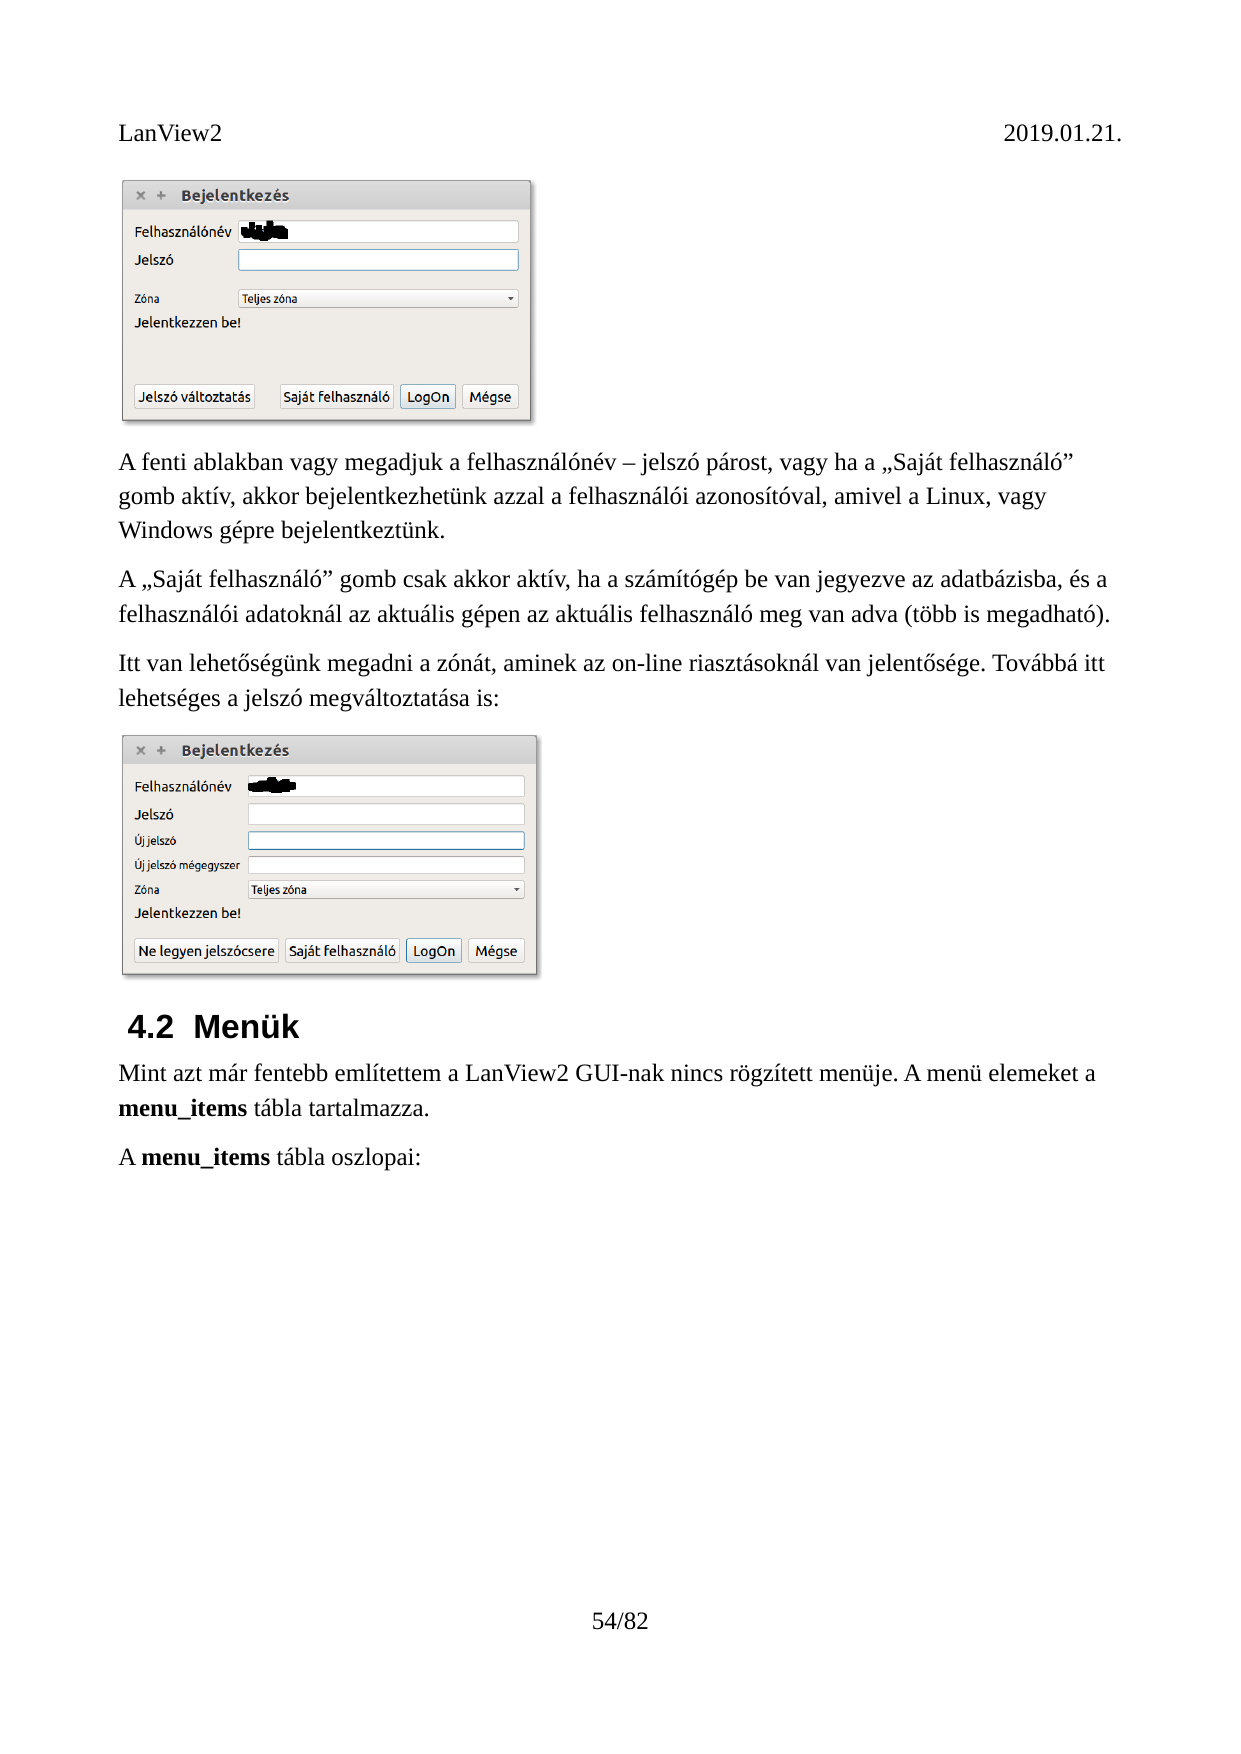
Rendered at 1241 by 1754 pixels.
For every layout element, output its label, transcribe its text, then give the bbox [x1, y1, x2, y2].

text Mint azt már fentebb említettem a LanView2 GUI-nak nincs rögzített menüje. A menü elemeket a menu_items tábla tartalmazza. [118, 1058, 1122, 1122]
subtitle Menük [118, 1007, 1122, 1046]
text A menu_items tábla oszlopai: [118, 1142, 1122, 1171]
text A „Saját felhasználó” gomb csak akkor aktív, ha a számítógép be van jegyezve az adatbázisba, és a felhasználói adatoknál az aktuális gépen az aktuális felhasználó meg van adva (több is megadható). [118, 564, 1122, 628]
picture [118, 731, 543, 981]
text [537, 177, 1122, 426]
text A fenti ablakban vagy megadjuk a felhasználónév – jelszó párost, vagy ha a „Saját felhasználó” gomb aktív, akkor bejelentkezhetünk azzal a felhasználói azonosítóval, amivel a Linux, vagy Windows gépre bejelentkeztünk. [118, 447, 1122, 544]
picture [118, 177, 537, 427]
text Itt van lehetőségünk megadni a zónát, aminek az on-line riasztásoknál van jelentősége. Továbbá itt lehetséges a jelszó megváltoztatása is: [118, 648, 1122, 711]
